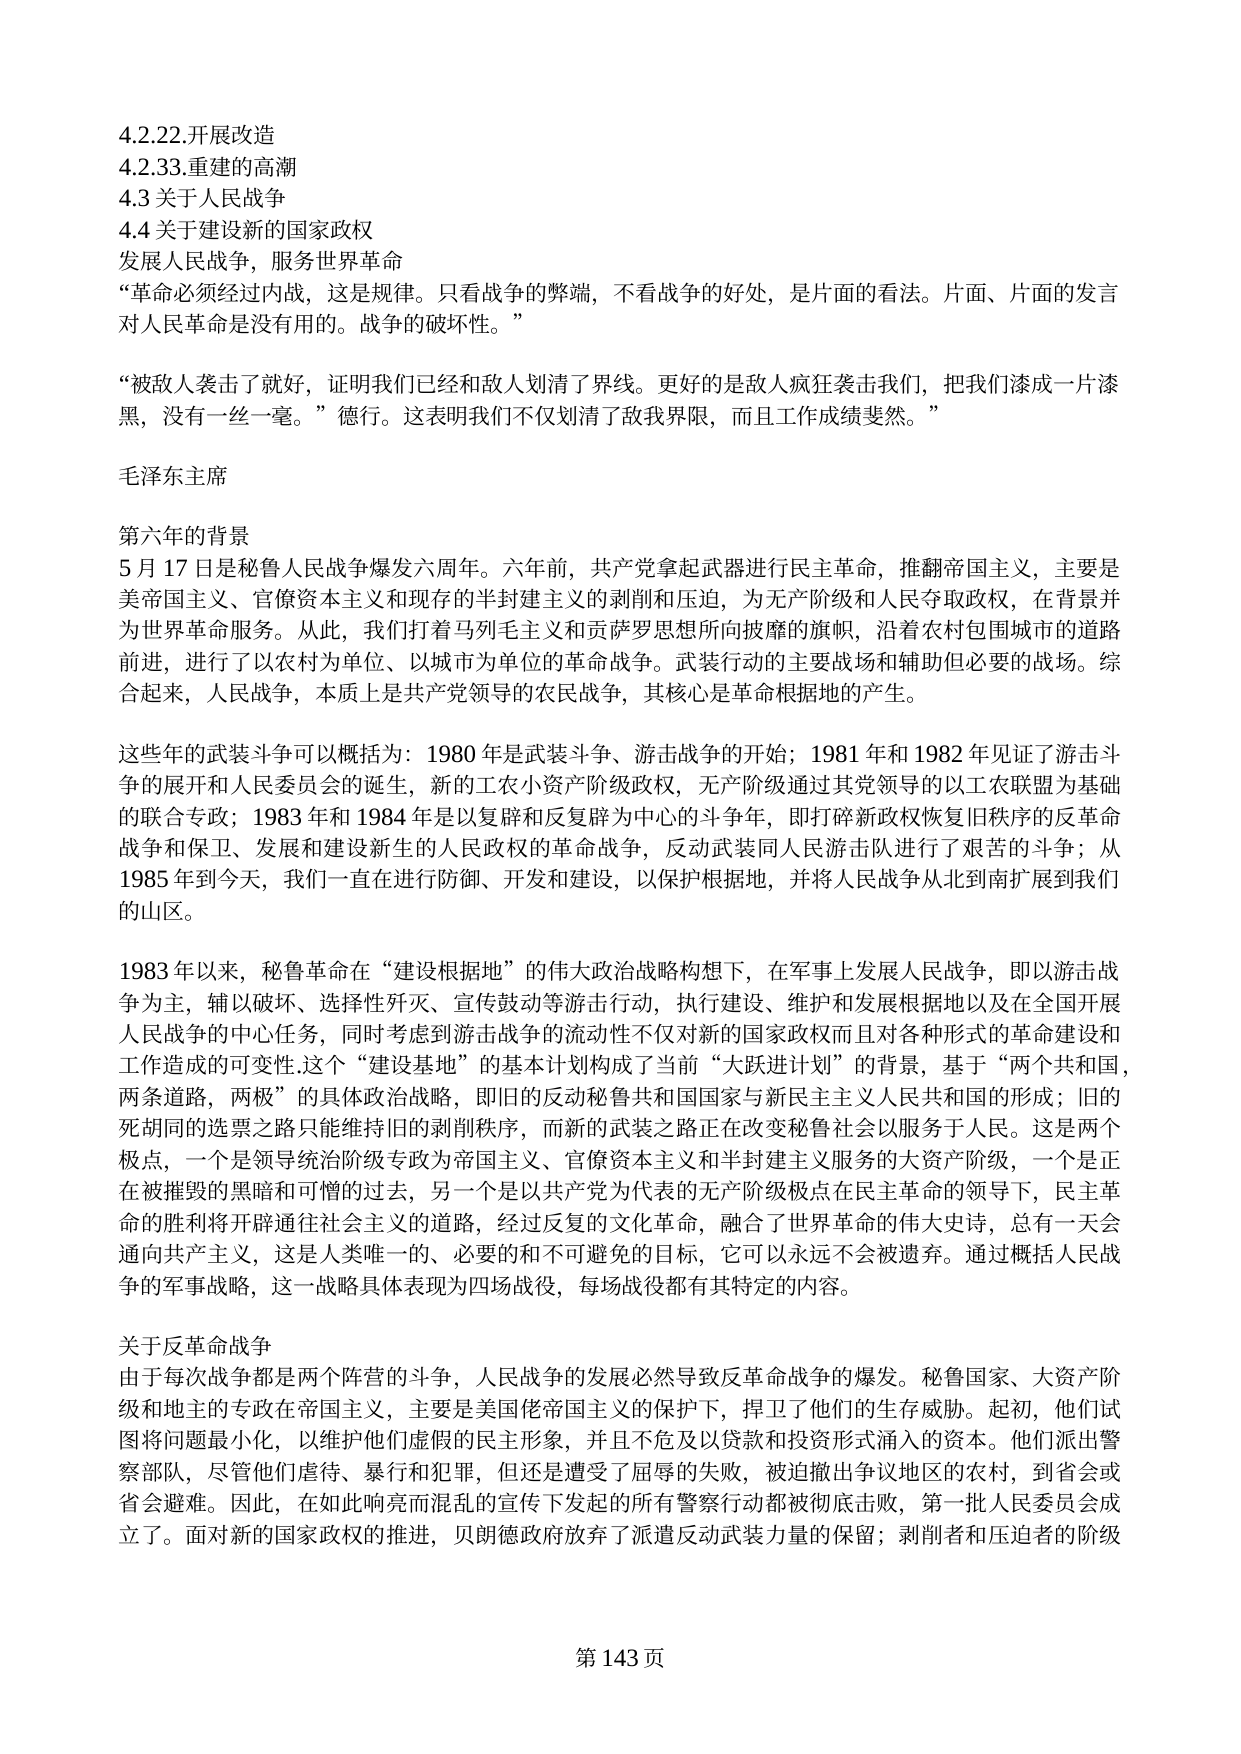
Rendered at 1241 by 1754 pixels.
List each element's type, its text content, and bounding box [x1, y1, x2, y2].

text “被敌人袭击了就好，证明我们已经和敌人划清了界线。更好的是敌人疯狂袭击我们，把我们漆成一片漆黑，没有一丝一毫。”德行。这表明我们不仅划清了敌我界限，而且工作成绩斐然。” [118, 367, 1122, 430]
text 4.4关于建设新的国家政权 [118, 213, 1122, 244]
text 由于每次战争都是两个阵营的斗争，人民战争的发展必然导致反革命战争的爆发。秘鲁国家、大资产阶级和地主的专政在帝国主义，主要是美国佬帝国主义的保护下，捍卫了他们的生存威胁。起初，他们试图将问题最小化，以维护他们虚假的民主形象，并且不危及以贷款和投资形式涌入的资本。他们派出警察部队，尽管他们虐待、暴行和犯罪，但还是遭受了屈辱的失败，被迫撤出争议地区的农村，到省会或省会避难。因此，在如此响亮而混乱的宣传下发起的所有警察行动都被彻底击败，第一批人民委员会成立了。面对新的国家政权的推进，贝朗德政府放弃了派遣反动武装力量的保留；剥削者和压迫者的阶级 [118, 1361, 1122, 1549]
text 发展人民战争，服务世界革命 [118, 244, 1122, 276]
text 1983年以来，秘鲁革命在“建设根据地”的伟大政治战略构想下，在军事上发展人民战争，即以游击战争为主，辅以破坏、选择性歼灭、宣传鼓动等游击行动，执行建设、维护和发展根据地以及在全国开展人民战争的中心任务，同时考虑到游击战争的流动性不仅对新的国家政权而且对各种形式的革命建设和工作造成的可变性.这个“建设基地”的基本计划构成了当前“大跃进计划”的背景，基于“两个共和国，两条道路，两极”的具体政治战略，即旧的反动秘鲁共和国国家与新民主主义人民共和国的形成；旧的死胡同的选票之路只能维持旧的剥削秩序，而新的武装之路正在改变秘鲁社会以服务于人民。这是两个极点，一个是领导统治阶级专政为帝国主义、官僚资本主义和半封建主义服务的大资产阶级，一个是正在被摧毁的黑暗和可憎的过去，另一个是以共产党为代表的无产阶级极点在民主革命的领导下，民主革命的胜利将开辟通往社会主义的道路，经过反复的文化革命，融合了世界革命的伟大史诗，总有一天会通向共产主义，这是人类唯一的、必要的和不可避免的目标，它可以永远不会被遗弃。通过概括人民战争的军事战略，这一战略具体表现为四场战役，每场战役都有其特定的内容。 [118, 954, 1122, 1300]
text “革命必须经过内战，这是规律。只看战争的弊端，不看战争的好处，是片面的看法。片面、片面的发言对人民革命是没有用的。战争的破坏性。” [118, 276, 1122, 339]
text 4.2.33.重建的高潮 [118, 150, 1122, 181]
text 关于反革命战争 [118, 1329, 1122, 1361]
text 第六年的背景 [118, 519, 1122, 551]
text 这些年的武装斗争可以概括为：1980年是武装斗争、游击战争的开始；1981年和1982年见证了游击斗争的展开和人民委员会的诞生，新的工农小资产阶级政权，无产阶级通过其党领导的以工农联盟为基础的联合专政；1983年和1984年是以复辟和反复辟为中心的斗争年，即打碎新政权恢复旧秩序的反革命战争和保卫、发展和建设新生的人民政权的革命战争，反动武装同人民游击队进行了艰苦的斗争；从1985年到今天，我们一直在进行防御、开发和建设，以保护根据地，并将人民战争从北到南扩展到我们的山区。 [118, 737, 1122, 926]
text 4.2.22.开展改造 [118, 118, 1122, 150]
text 毛泽东主席 [118, 459, 1122, 491]
text 5月17日是秘鲁人民战争爆发六周年。六年前，共产党拿起武器进行民主革命，推翻帝国主义，主要是美帝国主义、官僚资本主义和现存的半封建主义的剥削和压迫，为无产阶级和人民夺取政权，在背景并为世界革命服务。从此，我们打着马列毛主义和贡萨罗思想所向披靡的旗帜，沿着农村包围城市的道路前进，进行了以农村为单位、以城市为单位的革命战争。武装行动的主要战场和辅助但必要的战场。综合起来，人民战争，本质上是共产党领导的农民战争，其核心是革命根据地的产生。 [118, 551, 1122, 708]
text 4.3关于人民战争 [118, 181, 1122, 213]
